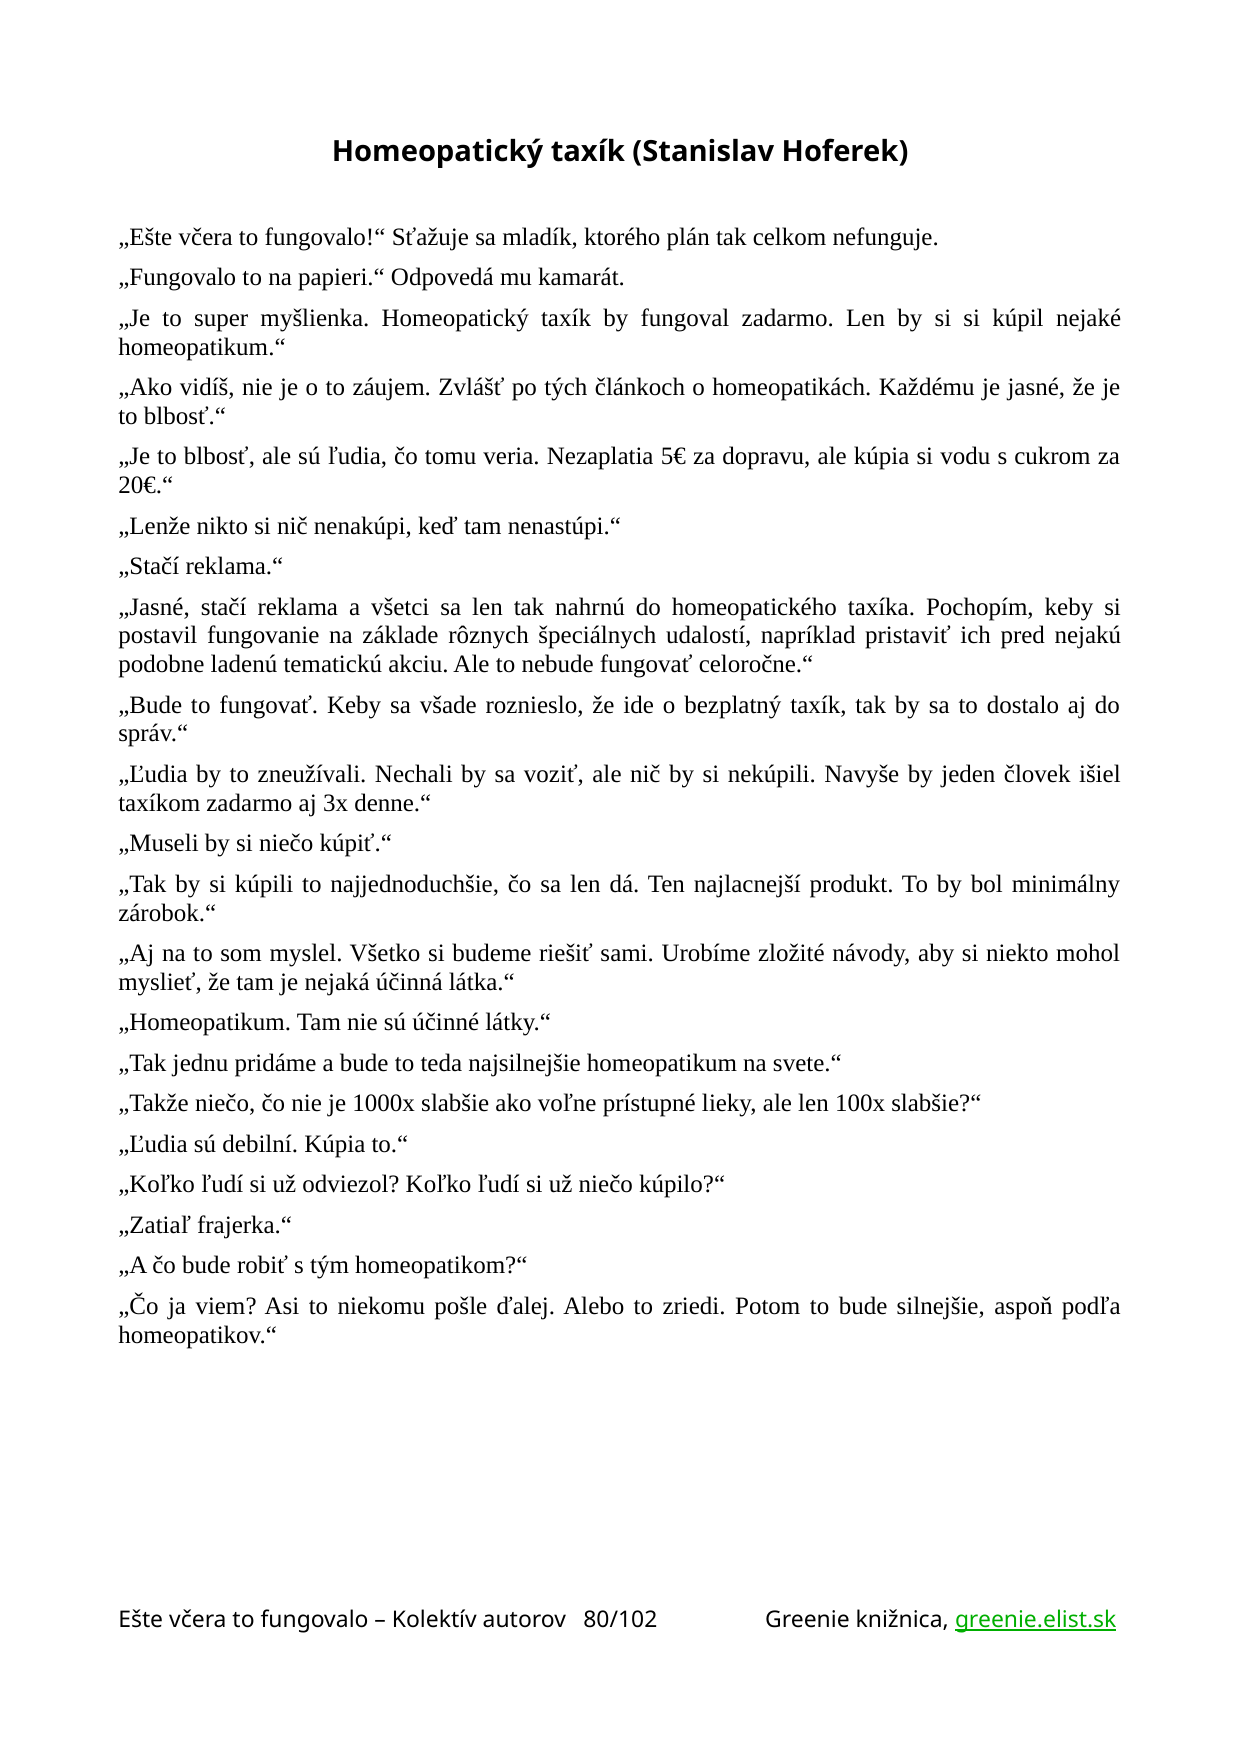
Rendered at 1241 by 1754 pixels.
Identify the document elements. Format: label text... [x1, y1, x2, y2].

text „Homeopatikum. Tam nie sú účinné látky.“ [118, 1007, 1122, 1036]
text „Tak jednu pridáme a bude to teda najsilnejšie homeopatikum na svete.“ [118, 1048, 1122, 1077]
text „Je to blbosť, ale sú ľudia, čo tomu veria. Nezaplatia 5€ za dopravu, ale kúpia si vodu s cukrom za 20€.“ [118, 441, 1122, 499]
text „Bude to fungovať. Keby sa všade roznieslo, že ide o bezplatný taxík, tak by sa to dostalo aj do správ.“ [118, 690, 1122, 747]
text „Ešte včera to fungovalo!“ Sťažuje sa mladík, ktorého plán tak celkom nefunguje. [118, 222, 1122, 251]
text „Takže niečo, čo nie je 1000x slabšie ako voľne prístupné lieky, ale len 100x slabšie?“ [118, 1088, 1122, 1117]
text „A čo bude robiť s tým homeopatikom?“ [118, 1251, 1122, 1279]
text „Museli by si niečo kúpiť.“ [118, 828, 1122, 857]
text „Zatiaľ frajerka.“ [118, 1210, 1122, 1239]
text „Lenže nikto si nič nenakúpi, keď tam nenastúpi.“ [118, 511, 1122, 539]
text „Jasné, stačí reklama a všetci sa len tak nahrnú do homeopatického taxíka. Pochopím, keby si postavil fungovanie na základe rôznych špeciálnych udalostí, napríklad pristaviť ich pred nejakú podobne ladenú tematickú akciu. Ale to nebude fungovať celoročne.“ [118, 592, 1122, 678]
text „Čo ja viem? Asi to niekomu pošle ďalej. Alebo to zriedi. Potom to bude silnejšie, aspoň podľa homeopatikov.“ [118, 1291, 1122, 1348]
text „Ako vidíš, nie je o to záujem. Zvlášť po tých článkoch o homeopatikách. Každému je jasné, že je to blbosť.“ [118, 372, 1122, 430]
text „Koľko ľudí si už odviezol? Koľko ľudí si už niečo kúpilo?“ [118, 1169, 1122, 1198]
text „Stačí reklama.“ [118, 551, 1122, 580]
text „Fungovalo to na papieri.“ Odpovedá mu kamarát. [118, 262, 1122, 291]
text „Ľudia sú debilní. Kúpia to.“ [118, 1129, 1122, 1158]
text „Tak by si kúpili to najjednoduchšie, čo sa len dá. Ten najlacnejší produkt. To by bol minimálny zárobok.“ [118, 869, 1122, 926]
text „Je to super myšlienka. Homeopatický taxík by fungoval zadarmo. Len by si si kúpil nejaké homeopatikum.“ [118, 303, 1122, 360]
subtitle Homeopatický taxík (Stanislav Hoferek) [118, 130, 1122, 169]
text „Aj na to som myslel. Všetko si budeme riešiť sami. Urobíme zložité návody, aby si niekto mohol myslieť, že tam je nejaká účinná látka.“ [118, 938, 1122, 996]
text „Ľudia by to zneužívali. Nechali by sa voziť, ale nič by si nekúpili. Navyše by jeden človek išiel taxíkom zadarmo aj 3x denne.“ [118, 759, 1122, 817]
